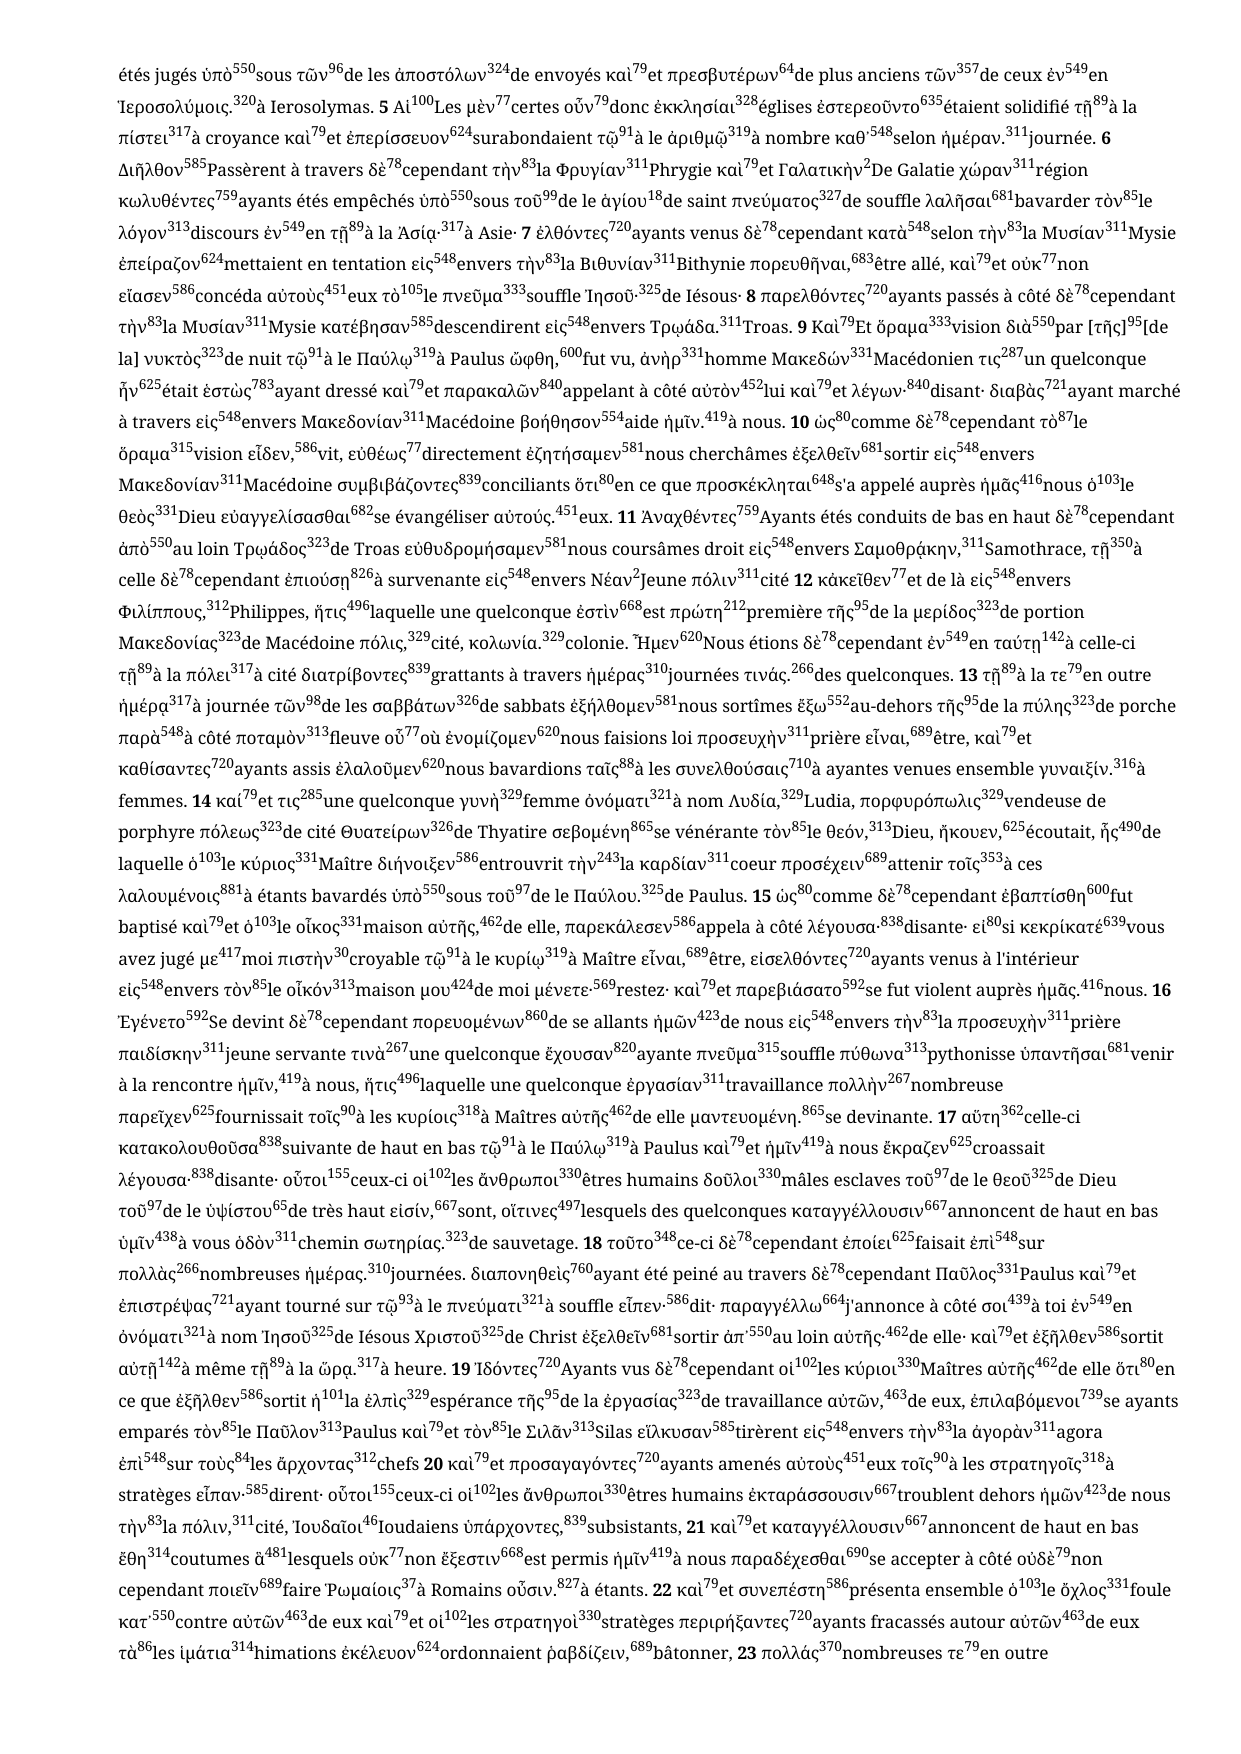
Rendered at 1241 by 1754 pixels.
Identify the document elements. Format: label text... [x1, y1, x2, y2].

text 1 Κατήντησεν586Atteignit à l'encontre δὲ78cependant [καὶ]77[aussi] εἰς548envers Δέρβην311Derbé καὶ79et εἰς548envers Λύστραν.311Lystre. καὶ79et ἰδοὺ306voici μαθητής331disciple τις287un quelconque ἦν625était ἐκεῖ77là ὀνόματι321à nom Τιμόθεος,331Timotheos, υἱὸς331fils γυναικὸς323de femme Ἰουδαίας14de Ioudaienne πιστῆς,14de croyable, πατρὸς325de père δὲ78cependant Ἕλληνος,325de Hellèn, 2 ὃς498lequel ἐμαρτυρεῖτο636était témoigné ὑπὸ550sous τῶν96de les ἐν549en Λύστροις320à Lystre καὶ79et Ἰκονίῳ321à Iconium ἀδελφῶν.324de frères. 3 τοῦτον346celui-ci ἠθέλησεν586voulut ὁ103le Παῦλος331Paulus σὺν549avec αὐτῷ458à lui ἐξελθεῖν,681sortir, καὶ79et λαβὼν721ayant pris περιέτεμεν586circoncit αὐτὸν452lui διὰ548par le fait de τοὺς84les Ἰουδαίους52Ioudaiens τοὺς345ceux ὄντας821étants ἐν549en τοῖς90à les τόποις318à lieux ἐκείνοις·143à ceux-là· ᾔδεισαν658avaient su γὰρ79car ἅπαντες389en totalités ὅτι80en ce que Ἕλλην331Hellèn ὁ103le πατὴρ331père αὐτοῦ464de lui ὑπῆρχεν.625subsistait. 4 Ὡς80Comme δὲ78cependant διεπορεύοντο630se allaient à travers τὰς82les πόλεις,310cités, παρεδίδοσαν624transmettaient αὐτοῖς457à eux φυλάσσειν689gardienner τὰ86les δόγματα314dogmes τὰ347ces κεκριμένα797ayants étés jugés ὑπὸ550sous τῶν96de les ἀποστόλων324de envoyés καὶ79et πρεσβυτέρων64de plus anciens τῶν357de ceux ἐν549en Ἱεροσολύμοις.320à Ierosolymas. 5 Αἱ100Les μὲν77certes οὖν79donc ἐκκλησίαι328églises ἐστερεοῦντο635étaient solidifié τῇ89à la πίστει317à croyance καὶ79et ἐπερίσσευον624surabondaient τῷ91à le ἀριθμῷ319à nombre καθ᾽548selon ἡμέραν.311journée. 6 Διῆλθον585Passèrent à travers δὲ78cependant τὴν83la Φρυγίαν311Phrygie καὶ79et Γαλατικὴν2De Galatie χώραν311région κωλυθέντες759ayants étés empêchés ὑπὸ550sous τοῦ99de le ἁγίου18de saint πνεύματος327de souffle λαλῆσαι681bavarder τὸν85le λόγον313discours ἐν549en τῇ89à la Ἀσίᾳ·317à Asie· 7 ἐλθόντες720ayants venus δὲ78cependant κατὰ548selon τὴν83la Μυσίαν311Mysie ἐπείραζον624mettaient en tentation εἰς548envers τὴν83la Βιθυνίαν311Bithynie πορευθῆναι,683être allé, καὶ79et οὐκ77non εἴασεν586concéda αὐτοὺς451eux τὸ105le πνεῦμα333souffle Ἰησοῦ·325de Iésous· 8 παρελθόντες720ayants passés à côté δὲ78cependant τὴν83la Μυσίαν311Mysie κατέβησαν585descendirent εἰς548envers Τρῳάδα.311Troas. 9 Καὶ79Et ὅραμα333vision διὰ550par [τῆς]95[de la] νυκτὸς323de nuit τῷ91à le Παύλῳ319à Paulus ὤφθη,600fut vu, ἀνὴρ331homme Μακεδών331Macédonien τις287un quelconque ἦν625était ἑστὼς783ayant dressé καὶ79et παρακαλῶν840appelant à côté αὐτὸν452lui καὶ79et λέγων·840disant· διαβὰς721ayant marché à travers εἰς548envers Μακεδονίαν311Macédoine βοήθησον554aide ἡμῖν.419à nous. 10 ὡς80comme δὲ78cependant τὸ87le ὅραμα315vision εἶδεν,586vit, εὐθέως77directement ἐζητήσαμεν581nous cherchâmes ἐξελθεῖν681sortir εἰς548envers Μακεδονίαν311Macédoine συμβιβάζοντες839conciliants ὅτι80en ce que προσκέκληται648s'a appelé auprès ἡμᾶς416nous ὁ103le θεὸς331Dieu εὐαγγελίσασθαι682se évangéliser αὐτούς.451eux. 11 Ἀναχθέντες759Ayants étés conduits de bas en haut δὲ78cependant ἀπὸ550au loin Τρῳάδος323de Troas εὐθυδρομήσαμεν581nous coursâmes droit εἰς548envers Σαμοθρᾴκην,311Samothrace, τῇ350à celle δὲ78cependant ἐπιούσῃ826à survenante εἰς548envers Νέαν2Jeune πόλιν311cité 12 κἀκεῖθεν77et de là εἰς548envers Φιλίππους,312Philippes, ἥτις496laquelle une quelconque ἐστὶν668est πρώτη212première τῆς95de la μερίδος323de portion Μακεδονίας323de Macédoine πόλις,329cité, κολωνία.329colonie. Ἦμεν620Nous étions δὲ78cependant ἐν549en ταύτῃ142à celle-ci τῇ89à la πόλει317à cité διατρίβοντες839grattants à travers ἡμέρας310journées τινάς.266des quelconques. 13 τῇ89à la τε79en outre ἡμέρᾳ317à journée τῶν98de les σαββάτων326de sabbats ἐξήλθομεν581nous sortîmes ἔξω552au-dehors τῆς95de la πύλης323de porche παρὰ548à côté ποταμὸν313fleuve οὗ77où ἐνομίζομεν620nous faisions loi προσευχὴν311prière εἶναι,689être, καὶ79et καθίσαντες720ayants assis ἐλαλοῦμεν620nous bavardions ταῖς88à les συνελθούσαις710à ayantes venues ensemble γυναιξίν.316à femmes. 14 καί79et τις285une quelconque γυνὴ329femme ὀνόματι321à nom Λυδία,329Ludia, πορφυρόπωλις329vendeuse de porphyre πόλεως323de cité Θυατείρων326de Thyatire σεβομένη865se vénérante τὸν85le θεόν,313Dieu, ἤκουεν,625écoutait, ἧς490de laquelle ὁ103le κύριος331Maître διήνοιξεν586entrouvrit τὴν243la καρδίαν311coeur προσέχειν689attenir τοῖς353à ces λαλουμένοις881à étants bavardés ὑπὸ550sous τοῦ97de le Παύλου.325de Paulus. 15 ὡς80comme δὲ78cependant ἐβαπτίσθη600fut baptisé καὶ79et ὁ103le οἶκος331maison αὐτῆς,462de elle, παρεκάλεσεν586appela à côté λέγουσα·838disante· εἰ80si κεκρίκατέ639vous avez jugé με417moi πιστὴν30croyable τῷ91à le κυρίῳ319à Maître εἶναι,689être, εἰσελθόντες720ayants venus à l'intérieur εἰς548envers τὸν85le οἶκόν313maison μου424de moi μένετε·569restez· καὶ79et παρεβιάσατο592se fut violent auprès ἡμᾶς.416nous. 16 Ἐγένετο592Se devint δὲ78cependant πορευομένων860de se allants ἡμῶν423de nous εἰς548envers τὴν83la προσευχὴν311prière παιδίσκην311jeune servante τινὰ267une quelconque ἔχουσαν820ayante πνεῦμα315souffle πύθωνα313pythonisse ὑπαντῆσαι681venir à la rencontre ἡμῖν,419à nous, ἥτις496laquelle une quelconque ἐργασίαν311travaillance πολλὴν267nombreuse παρεῖχεν625fournissait τοῖς90à les κυρίοις318à Maîtres αὐτῆς462de elle μαντευομένη.865se devinante. 17 αὕτη362celle-ci κατακολουθοῦσα838suivante de haut en bas τῷ91à le Παύλῳ319à Paulus καὶ79et ἡμῖν419à nous ἔκραζεν625croassait λέγουσα·838disante· οὗτοι155ceux-ci οἱ102les ἄνθρωποι330êtres humains δοῦλοι330mâles esclaves τοῦ97de le θεοῦ325de Dieu τοῦ97de le ὑψίστου65de très haut εἰσίν,667sont, οἵτινες497lesquels des quelconques καταγγέλλουσιν667annoncent de haut en bas ὑμῖν438à vous ὁδὸν311chemin σωτηρίας.323de sauvetage. 18 τοῦτο348ce-ci δὲ78cependant ἐποίει625faisait ἐπὶ548sur πολλὰς266nombreuses ἡμέρας.310journées. διαπονηθεὶς760ayant été peiné au travers δὲ78cependant Παῦλος331Paulus καὶ79et ἐπιστρέψας721ayant tourné sur τῷ93à le πνεύματι321à souffle εἶπεν·586dit· παραγγέλλω664j'annonce à côté σοι439à toi ἐν549en ὀνόματι321à nom Ἰησοῦ325de Iésous Χριστοῦ325de Christ ἐξελθεῖν681sortir ἀπ᾽550au loin αὐτῆς·462de elle· καὶ79et ἐξῆλθεν586sortit αὐτῇ142à même τῇ89à la ὥρᾳ.317à heure. 19 Ἰδόντες720Ayants vus δὲ78cependant οἱ102les κύριοι330Maîtres αὐτῆς462de elle ὅτι80en ce que ἐξῆλθεν586sortit ἡ101la ἐλπὶς329espérance τῆς95de la ἐργασίας323de travaillance αὐτῶν,463de eux, ἐπιλαβόμενοι739se ayants emparés τὸν85le Παῦλον313Paulus καὶ79et τὸν85le Σιλᾶν313Silas εἵλκυσαν585tirèrent εἰς548envers τὴν83la ἀγορὰν311agora ἐπὶ548sur τοὺς84les ἄρχοντας312chefs 20 καὶ79et προσαγαγόντες720ayants amenés αὐτοὺς451eux τοῖς90à les στρατηγοῖς318à stratèges εἶπαν·585dirent· οὗτοι155ceux-ci οἱ102les ἄνθρωποι330êtres humains ἐκταράσσουσιν667troublent dehors ἡμῶν423de nous τὴν83la πόλιν,311cité, Ἰουδαῖοι46Ioudaiens ὑπάρχοντες,839subsistants, 21 καὶ79et καταγγέλλουσιν667annoncent de haut en bas ἔθη314coutumes ἃ481lesquels οὐκ77non ἔξεστιν668est permis ἡμῖν419à nous παραδέχεσθαι690se accepter à côté οὐδὲ79non cependant ποιεῖν689faire Ῥωμαίοις37à Romains οὖσιν.827à étants. 22 καὶ79et συνεπέστη586présenta ensemble ὁ103le ὄχλος331foule κατ᾽550contre αὐτῶν463de eux καὶ79et οἱ102les στρατηγοὶ330stratèges περιρήξαντες720ayants fracassés autour αὐτῶν463de eux τὰ86les ἱμάτια314himations ἐκέλευον624ordonnaient ῥαβδίζειν,689bâtonner, 23 πολλάς370nombreuses τε79en outre ἐπιθέντες720ayants surposés αὐτοῖς457à eux πληγὰς310coups ἔβαλον585jetèrent εἰς548envers φυλακὴν311gardiennage παραγγείλαντες720ayants annoncés à côté τῷ91à le δεσμοφύλακι319à geôlier ἀσφαλῶς77en sécurité τηρεῖν689garder αὐτούς.451eux. 24 ὃς498lequel παραγγελίαν311annonciation d'à côté τοιαύτην344telle λαβὼν721ayant pris ἔβαλεν586jeta αὐτοὺς451eux εἰς548envers τὴν83la ἐσωτέραν2plus au dedans φυλακὴν311gardiennage καὶ79et τοὺς451ceux πόδας312pieds ἠσφαλίσατο592se sécurisa αὐτῶν463de eux εἰς548envers τὸ87le ξύλον.315bois. 25 Κατὰ548Selon δὲ78cependant τὸ87le μεσονύκτιον315minuit Παῦλος331Paulus καὶ79et Σιλᾶς331Silas προσευχόμενοι866se priants ὕμνουν624chantaient hymne τὸν85le θεόν,313Dieu, ἐπηκροῶντο630se entendaient sûrement δὲ78cependant αὐτῶν463de eux οἱ102les δέσμιοι.330liés. 26 ἄφνω77tout à coup δὲ78cependant σεισμὸς331séisme ἐγένετο592se devint μέγας71grand ὥστε80de sorte que σαλευθῆναι683être ébranlé τὰ86les θεμέλια314fondements τοῦ99de le δεσμωτηρίου·327de détention· ἠνεῴχθησαν599furent ouvert δὲ78cependant παραχρῆμα77instantanément αἱ100les θύραι328portes πᾶσαι284toutes καὶ79et πάντων383de tous τὰ104les δεσμὰ332liens ἀνέθη.600fut rompu. 27 ἔξυπνος47sorti du sommeil δὲ78cependant γενόμενος740se ayant devenu ὁ103le δεσμοφύλαξ331geôlier καὶ79et ἰδὼν721ayant vu ἀνεῳγμένας793ayantes étées ouvertes τὰς82les θύρας310portes τῆς95de la φυλακῆς,323de gardiennage, σπασάμενος740se ayant dégainé [τὴν]243[la] μάχαιραν311machette ἤμελλεν625imminait ἑαυτὸν528lui-même ἀναιρεῖν689saisir de bas en haut νομίζων840faisant loi ἐκπεφευγέναι686avoir fui dehors τοὺς84les δεσμίους.312liés. 28 ἐφώνησεν586voixa δὲ78cependant φωνῇ317à voix μεγάλῃ8à grande [ὁ]103[le] Παῦλος331Paulus λέγων·840disant· μηδὲν375ne pas un πράξῃς897que tu pratiques σεαυτῷ520à toi-même κακόν,55malicieux, ἅπαντες389en totalités γάρ79car ἐσμεν663nous sommes ἐνθάδε.77ici-même. 29 αἰτήσας721ayant demandé δὲ78cependant φῶτα314lumières εἰσεπήδησεν586sauta dans καὶ79et ἔντρομος47tremblant au dedans γενόμενος740se ayant devenu προσέπεσεν586tomba vers τῷ91à le Παύλῳ319à Paulus καὶ79et [τῷ]91[à le] Σιλᾷ319à Silas 30 καὶ79et προαγαγὼν721ayant mené devant αὐτοὺς451eux ἔξω77au-dehors ἔφη·625déclarait· κύριοι,336Maîtres, τί399quel με417moi δεῖ668lie ποιεῖν689faire ἵνα80afin que σωθῶ;907que je sois sauvé; 31 οἱ468ceux δὲ78cependant εἶπαν·585dirent· πίστευσον554crois ἐπὶ548sur τὸν85le κύριον313Maître Ἰησοῦν313Iésous καὶ79et σωθήσῃ617tu seras sauvé σὺ448toi καὶ79et ὁ103le οἶκός331maison σου.442de toi. 32 καὶ79et ἐλάλησαν585bavardèrent αὐτῷ458à lui τὸν85le λόγον313discours τοῦ97de le κυρίου325de Maître σὺν549avec πᾶσιν274à tous τοῖς351à ceux ἐν549en τῇ89à la οἰκίᾳ317à maison d'habitation αὐτοῦ.464de lui. 33 καὶ79et παραλαβὼν721ayant pris à côté αὐτοὺς451eux ἐν549en ἐκείνῃ142à celle-là τῇ89à la ὥρᾳ317à heure τῆς95de la νυκτὸς323de nuit ἔλουσεν586baigna ἀπὸ550au loin τῶν254de les πληγῶν,322de coups, καὶ79et ἐβαπτίσθη600fut baptisé αὐτὸς469lui καὶ79et οἱ102les αὐτοῦ464de lui πάντες389tous παραχρῆμα,77instantanément, 34 ἀναγαγών721ayant conduit de bas en haut τε79en outre αὐτοὺς451eux εἰς548envers τὸν85le οἶκον313maison παρέθηκεν586posa à côté τράπεζαν311table καὶ79et ἠγαλλιάσατο592se exulta πανοικεὶ77en toute maisonnée πεπιστευκὼς783ayant cru τῷ91à le θεῷ.319à Dieu. 35 Ἡμέρας323de Journée δὲ78cependant γενομένης732de se ayante devenue ἀπέστειλαν585envoyèrent οἱ102les στρατηγοὶ330stratèges τοὺς84les ῥαβδούχους312licteurs λέγοντες·839disants· ἀπόλυσον554délie au loin τοὺς84les ἀνθρώπους312êtres humains ἐκείνους.137ceux-là. 36 ἀπήγγειλεν586rapporta annonce δὲ78cependant ὁ103le δεσμοφύλαξ331geôlier τοὺς84les λόγους312discours [τούτους]137[ceux-ci] πρὸς548vers τὸν85le Παῦλον313Paulus ὅτι80en ce que ἀπέσταλκαν641ont envoyé οἱ102les στρατηγοὶ330stratèges ἵνα80afin que ἀπολυθῆτε·908que vous soyez délié au loin· νῦν77maintenant οὖν79donc ἐξελθόντες720ayants sortis πορεύεσθε573que vous vous allez ἐν549en εἰρήνῃ.317à paix. 37 ὁ103le δὲ78cependant Παῦλος331Paulus ἔφη625déclarait πρὸς548vers αὐτούς·451eux· δείραντες720ayants pelés ἡμᾶς416nous δημοσίᾳ57à publique ἀκατακρίτους,3non condamnés, ἀνθρώπους312êtres humains Ῥωμαίους52Romains ὑπάρχοντας,821subsistants, ἔβαλαν585jetèrent εἰς548envers φυλακήν,311gardiennage, καὶ79et νῦν77maintenant λάθρᾳ77en omission ἡμᾶς416nous ἐκβάλλουσιν;667éjectent; οὐ340non γάρ,79car, ἀλλ᾽79mais ἐλθόντες720ayants venus αὐτοὶ541eux-mêmes ἡμᾶς416nous ἐξαγαγέτωσαν.555conduisent dehors. 38 ἀπήγγειλαν585rapportèrent annonce δὲ78cependant τοῖς90à les στρατηγοῖς318à stratèges οἱ102les ῥαβδοῦχοι330licteurs τὰ86les ῥήματα314oraux ταῦτα.139ces-ci. ἐφοβήθησαν599furent effrayé δὲ78cependant ἀκούσαντες720ayants écoutés ὅτι80en ce que Ῥωμαῖοί46Romains εἰσιν,667sont, 39 καὶ79et ἐλθόντες720ayants venus παρεκάλεσαν585appelèrent à côté αὐτοὺς451eux καὶ79et ἐξαγαγόντες720ayants conduits dehors ἠρώτων624interrogeaient ἀπελθεῖν681éloigner ἀπὸ550au loin τῆς95de la πόλεως.323de cité. 40 ἐξελθόντες720ayants sortis δὲ78cependant ἀπὸ550au loin τῆς95de la φυλακῆς323de gardiennage εἰσῆλθον585vinrent à l'intérieur πρὸς548vers τὴν83la Λυδίαν311Ludia καὶ79et ἰδόντες720ayants vus παρεκάλεσαν585appelèrent à côté τοὺς84les ἀδελφοὺς312frères καὶ79et ἐξῆλθαν.585sortirent. [118, 59, 1181, 1665]
